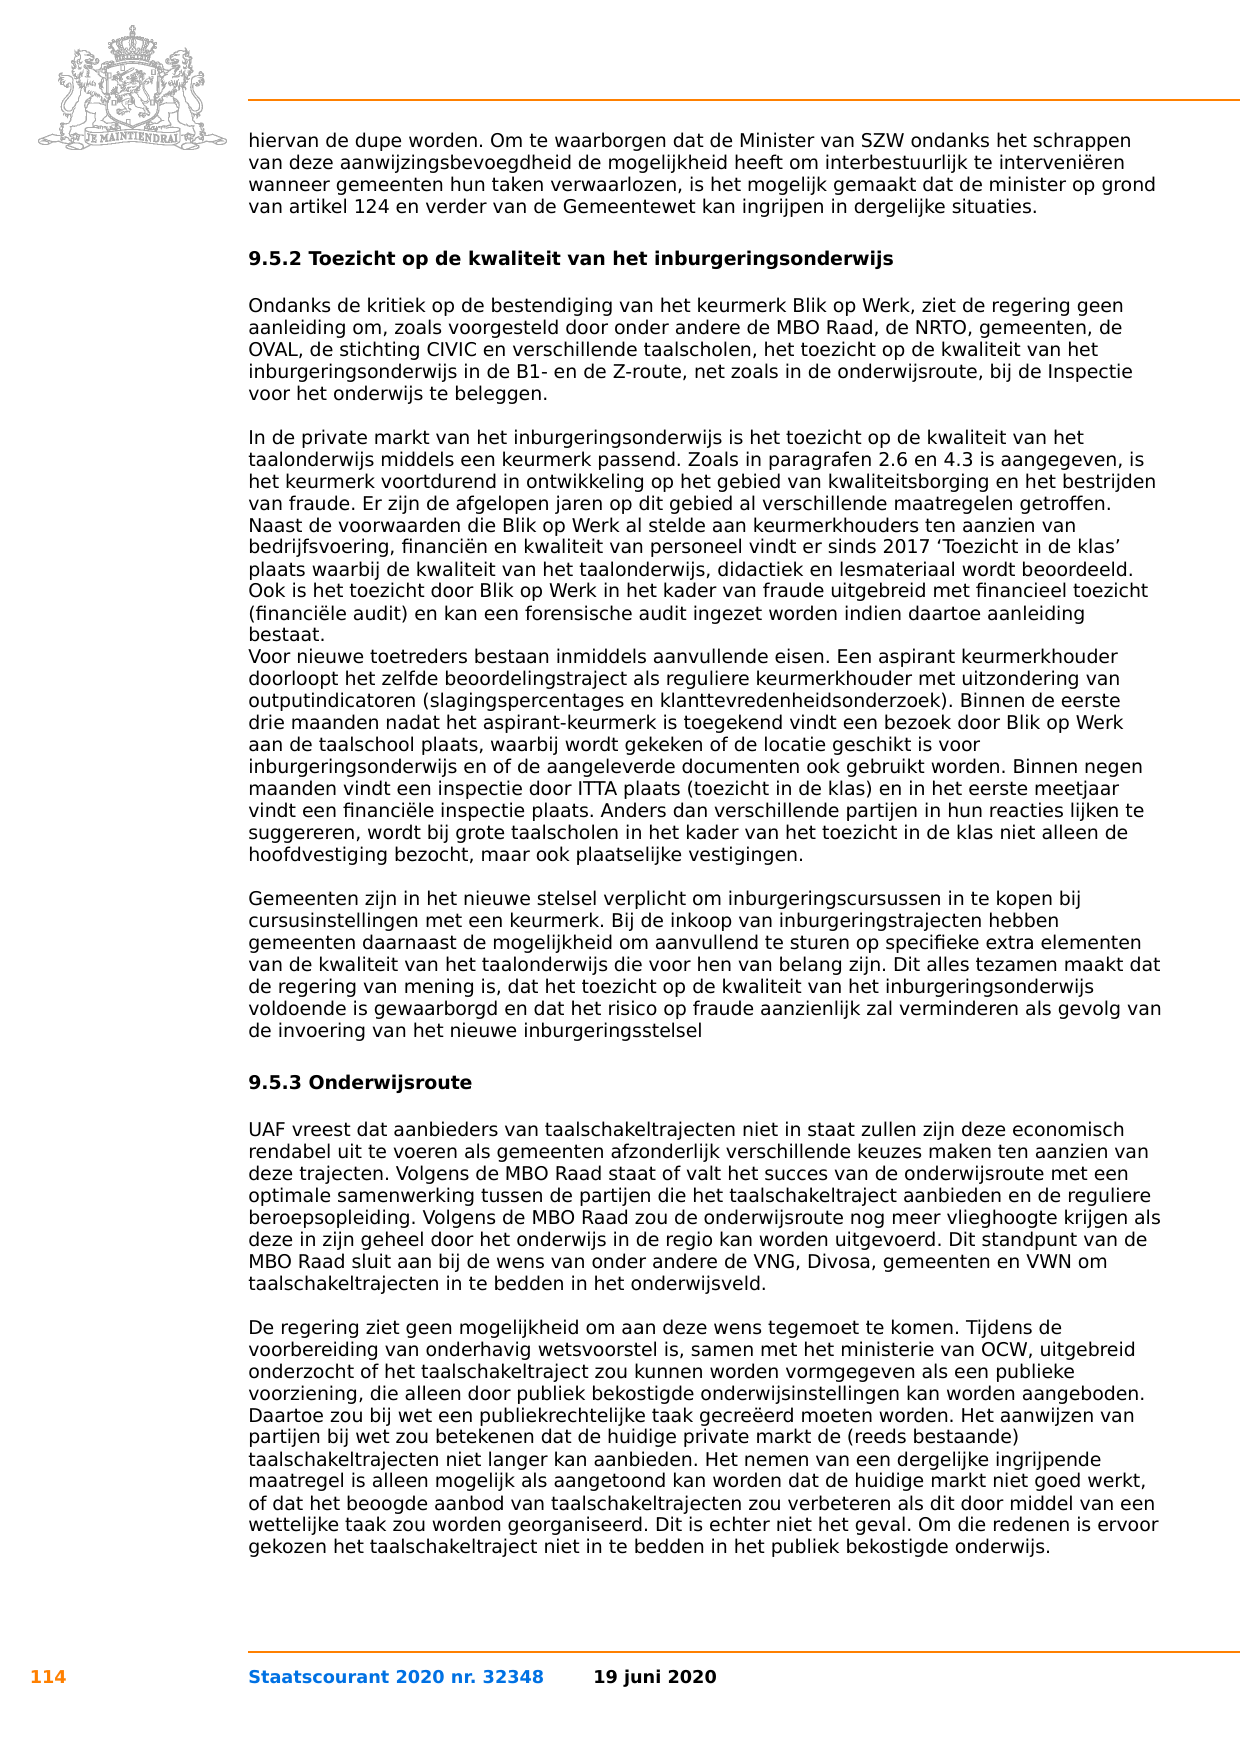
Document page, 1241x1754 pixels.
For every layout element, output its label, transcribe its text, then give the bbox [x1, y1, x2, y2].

text Voor nieuwe toetreders bestaan inmiddels aanvullende eisen. Een aspirant keurmerkhouder doorloopt het zelfde beoordelingstraject als reguliere keurmerkhouder met uitzondering van outputindicatoren (slagingspercentages en klanttevredenheidsonderzoek). Binnen de eerste drie maanden nadat het aspirant-keurmerk is toegekend vindt een bezoek door Blik op Werk aan de taalschool plaats, waarbij wordt gekeken of de locatie geschikt is voor inburgeringsonderwijs en of de aangeleverde documenten ook gebruikt worden. Binnen negen maanden vindt een inspectie door ITTA plaats (toezicht in de klas) en in het eerste meetjaar vindt een financiële inspectie plaats. Anders dan verschillende partijen in hun reacties lijken te suggereren, wordt bij grote taalscholen in het kader van het toezicht in de klas niet alleen de hoofdvestiging bezocht, maar ook plaatselijke vestigingen. [248, 646, 1163, 866]
text Gemeenten zijn in het nieuwe stelsel verplicht om inburgeringscursussen in te kopen bij cursusinstellingen met een keurmerk. Bij de inkoop van inburgeringstrajecten hebben gemeenten daarnaast de mogelijkheid om aanvullend te sturen op specifieke extra elementen van de kwaliteit van het taalonderwijs die voor hen van belang zijn. Dit alles tezamen maakt dat de regering van mening is, dat het toezicht op de kwaliteit van het inburgeringsonderwijs voldoende is gewaarborgd en dat het risico op fraude aanzienlijk zal verminderen als gevolg van de invoering van het nieuwe inburgeringsstelsel [248, 888, 1163, 1042]
text hiervan de dupe worden. Om te waarborgen dat de Minister van SZW ondanks het schrappen van deze aanwijzingsbevoegdheid de mogelijkheid heeft om interbestuurlijk te interveniëren wanneer gemeenten hun taken verwaarlozen, is het mogelijk gemaakt dat de minister op grond van artikel 124 en verder van de Gemeentewet kan ingrijpen in dergelijke situaties. [248, 130, 1163, 218]
subtitle 9.5.3 Onderwijsroute [248, 1072, 1163, 1094]
text De regering ziet geen mogelijkheid om aan deze wens tegemoet te komen. Tijdens de voorbereiding van onderhavig wetsvoorstel is, samen met het ministerie van OCW, uitgebreid onderzocht of het taalschakeltraject zou kunnen worden vormgegeven als een publieke voorziening, die alleen door publiek bekostigde onderwijsinstellingen kan worden aangeboden. Daartoe zou bij wet een publiekrechtelijke taak gecreëerd moeten worden. Het aanwijzen van partijen bij wet zou betekenen dat de huidige private markt de (reeds bestaande) taalschakeltrajecten niet langer kan aanbieden. Het nemen van een dergelijke ingrijpende maatregel is alleen mogelijk als aangetoond kan worden dat de huidige markt niet goed werkt, of dat het beoogde aanbod van taalschakeltrajecten zou verbeteren als dit door middel van een wettelijke taak zou worden georganiseerd. Dit is echter niet het geval. Om die redenen is ervoor gekozen het taalschakeltraject niet in te bedden in het publiek bekostigde onderwijs. [248, 1317, 1163, 1558]
subtitle 9.5.2 Toezicht op de kwaliteit van het inburgeringsonderwijs [248, 248, 1163, 270]
picture [38, 25, 227, 150]
text In de private markt van het inburgeringsonderwijs is het toezicht op de kwaliteit van het taalonderwijs middels een keurmerk passend. Zoals in paragrafen 2.6 en 4.3 is aangegeven, is het keurmerk voortdurend in ontwikkeling op het gebied van kwaliteitsborging en het bestrijden van fraude. Er zijn de afgelopen jaren op dit gebied al verschillende maatregelen getroffen. Naast de voorwaarden die Blik op Werk al stelde aan keurmerkhouders ten aanzien van bedrijfsvoering, financiën en kwaliteit van personeel vindt er sinds 2017 ‘Toezicht in de klas’ plaats waarbij de kwaliteit van het taalonderwijs, didactiek en lesmateriaal wordt beoordeeld. Ook is het toezicht door Blik op Werk in het kader van fraude uitgebreid met financieel toezicht (financiële audit) en kan een forensische audit ingezet worden indien daartoe aanleiding bestaat. [248, 427, 1163, 646]
text Ondanks de kritiek op de bestendiging van het keurmerk Blik op Werk, ziet de regering geen aanleiding om, zoals voorgesteld door onder andere de MBO Raad, de NRTO, gemeenten, de OVAL, de stichting CIVIC en verschillende taalscholen, het toezicht op de kwaliteit van het inburgeringsonderwijs in de B1- en de Z-route, net zoals in de onderwijsroute, bij de Inspectie voor het onderwijs te beleggen. [248, 295, 1163, 405]
text UAF vreest dat aanbieders van taalschakeltrajecten niet in staat zullen zijn deze economisch rendabel uit te voeren als gemeenten afzonderlijk verschillende keuzes maken ten aanzien van deze trajecten. Volgens de MBO Raad staat of valt het succes van de onderwijsroute met een optimale samenwerking tussen de partijen die het taalschakeltraject aanbieden en de reguliere beroepsopleiding. Volgens de MBO Raad zou de onderwijsroute nog meer vlieghoogte krijgen als deze in zijn geheel door het onderwijs in de regio kan worden uitgevoerd. Dit standpunt van de MBO Raad sluit aan bij de wens van onder andere de VNG, Divosa, gemeenten en VWN om taalschakeltrajecten in te bedden in het onderwijsveld. [248, 1119, 1163, 1295]
